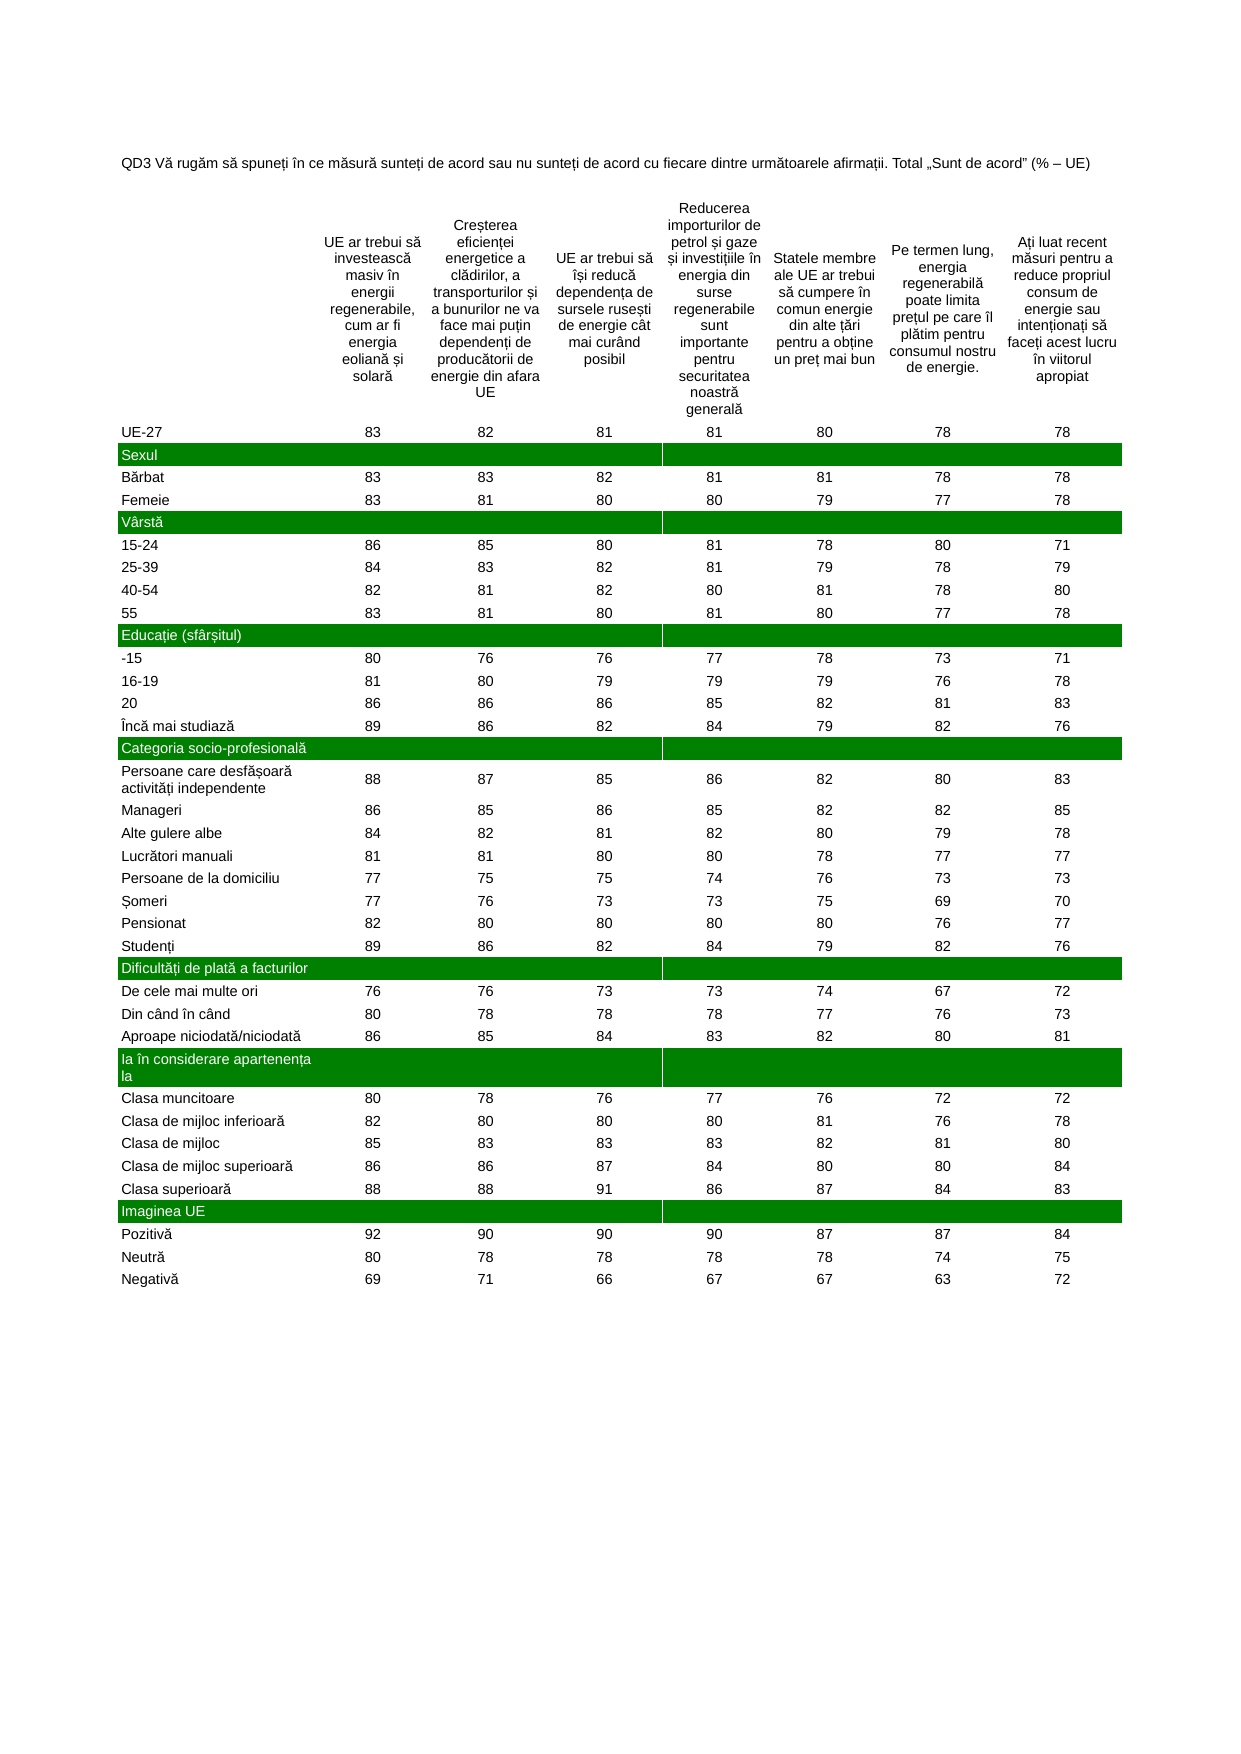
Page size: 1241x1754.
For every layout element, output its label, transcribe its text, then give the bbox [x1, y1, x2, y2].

table_cell 86 [663, 1178, 766, 1200]
table_cell [321, 1200, 424, 1223]
table_cell [546, 957, 662, 980]
table_cell 76 [546, 1087, 662, 1110]
table_cell 82 [424, 421, 546, 443]
table_cell 81 [546, 822, 662, 844]
table_cell [321, 443, 424, 466]
table_cell Clasa de mijloc inferioară [118, 1110, 321, 1132]
table_cell 83 [321, 601, 424, 624]
table_cell 78 [424, 1245, 546, 1268]
table_cell 40-54 [118, 579, 321, 601]
table_cell [766, 624, 883, 647]
table_cell [321, 1048, 424, 1087]
table_cell 80 [546, 601, 662, 624]
table_cell 81 [424, 844, 546, 867]
table_cell [663, 737, 766, 760]
table_cell 71 [424, 1268, 546, 1291]
table_cell 71 [1002, 647, 1122, 669]
table_cell [766, 1200, 883, 1223]
table_cell 82 [546, 466, 662, 488]
table_cell 78 [546, 1003, 662, 1025]
table_cell 82 [883, 799, 1002, 822]
table_cell 81 [663, 556, 766, 579]
table_cell [546, 737, 662, 760]
table_cell 82 [766, 760, 883, 799]
table_cell [1002, 957, 1122, 980]
table_cell 80 [663, 1110, 766, 1132]
table_cell 76 [321, 980, 424, 1002]
table_cell 86 [424, 1155, 546, 1177]
table_cell 86 [321, 692, 424, 714]
table_cell 77 [883, 601, 1002, 624]
table_cell 84 [883, 1178, 1002, 1200]
table_cell 84 [321, 556, 424, 579]
table_cell 80 [883, 1155, 1002, 1177]
table_cell 81 [883, 1132, 1002, 1155]
table_cell 84 [321, 822, 424, 844]
table_cell 20 [118, 692, 321, 714]
table_cell 80 [663, 912, 766, 935]
table_cell 66 [546, 1268, 662, 1291]
table_cell 76 [766, 867, 883, 889]
table_cell 74 [766, 980, 883, 1002]
table_cell 81 [321, 844, 424, 867]
table_cell Femeie [118, 489, 321, 511]
table_cell 79 [883, 822, 1002, 844]
table_cell Statele membre ale UE ar trebui să cumpere în comun energie din alte țări pentru a obține un preț mai bun [766, 197, 883, 421]
table_cell 76 [883, 1110, 1002, 1132]
table_cell 73 [546, 980, 662, 1002]
table_cell Categoria socio-profesională [118, 737, 321, 760]
table_cell 80 [546, 534, 662, 556]
table_cell 85 [424, 534, 546, 556]
table_cell 90 [424, 1223, 546, 1245]
table_cell 82 [663, 822, 766, 844]
table_cell Manageri [118, 799, 321, 822]
table_cell 80 [766, 601, 883, 624]
table_cell Negativă [118, 1268, 321, 1291]
table_cell 80 [663, 844, 766, 867]
table_cell 82 [883, 935, 1002, 957]
table_cell 80 [1002, 1132, 1122, 1155]
table_cell 78 [883, 556, 1002, 579]
table_cell 80 [546, 912, 662, 935]
table_cell 80 [321, 1003, 424, 1025]
table_cell 78 [663, 1003, 766, 1025]
table_cell 82 [766, 692, 883, 714]
table_cell 78 [883, 421, 1002, 443]
table_cell 84 [663, 1155, 766, 1177]
table_cell 77 [663, 1087, 766, 1110]
table_cell [766, 174, 883, 197]
table_cell 86 [424, 692, 546, 714]
table_cell 82 [546, 935, 662, 957]
table_cell [424, 737, 546, 760]
table_cell [1002, 511, 1122, 534]
table_cell 75 [546, 867, 662, 889]
table_cell 74 [663, 867, 766, 889]
table_cell 87 [424, 760, 546, 799]
table_cell 78 [424, 1087, 546, 1110]
table_cell Imaginea UE [118, 1200, 321, 1223]
table_cell 83 [546, 1132, 662, 1155]
table_cell 78 [766, 844, 883, 867]
table_cell Clasa de mijloc [118, 1132, 321, 1155]
table_cell 84 [663, 935, 766, 957]
table_cell Încă mai studiază [118, 715, 321, 737]
table_cell 83 [424, 1132, 546, 1155]
table_cell 73 [663, 890, 766, 912]
table_cell [546, 1048, 662, 1087]
table_cell 80 [766, 421, 883, 443]
table_cell 69 [321, 1268, 424, 1291]
table_cell 79 [766, 715, 883, 737]
table_cell 72 [1002, 980, 1122, 1002]
table_cell 80 [424, 1110, 546, 1132]
table_cell 81 [321, 669, 424, 692]
table_cell 85 [546, 760, 662, 799]
table_cell 81 [663, 466, 766, 488]
table_cell [883, 737, 1002, 760]
table_cell [424, 957, 546, 980]
table_cell 80 [546, 1110, 662, 1132]
table_cell Ia în considerare apartenența la [118, 1048, 321, 1087]
table_cell 70 [1002, 890, 1122, 912]
table_cell Aproape niciodată/niciodată [118, 1025, 321, 1048]
table_cell [118, 197, 321, 421]
table_cell 86 [546, 799, 662, 822]
table_cell 81 [663, 421, 766, 443]
table_cell [424, 624, 546, 647]
table_cell 86 [321, 1155, 424, 1177]
table_cell Persoane de la domiciliu [118, 867, 321, 889]
table_cell Clasa superioară [118, 1178, 321, 1200]
table_cell 81 [424, 579, 546, 601]
table_cell 86 [663, 760, 766, 799]
table_cell 82 [321, 1110, 424, 1132]
table_cell [766, 737, 883, 760]
table_cell [663, 511, 766, 534]
table_cell 74 [883, 1245, 1002, 1268]
table_cell 80 [883, 534, 1002, 556]
table_cell 77 [663, 647, 766, 669]
table_cell [1002, 1200, 1122, 1223]
table_cell Pozitivă [118, 1223, 321, 1245]
table_cell 87 [766, 1223, 883, 1245]
table_cell 83 [321, 466, 424, 488]
table_cell [883, 174, 1002, 197]
table_cell 83 [663, 1132, 766, 1155]
table_cell 85 [663, 799, 766, 822]
table_cell 81 [883, 692, 1002, 714]
table_cell 84 [546, 1025, 662, 1048]
table_cell 72 [883, 1087, 1002, 1110]
table_cell 85 [321, 1132, 424, 1155]
table_cell [321, 511, 424, 534]
table_cell 80 [424, 669, 546, 692]
table_cell 78 [1002, 1110, 1122, 1132]
table_cell 67 [883, 980, 1002, 1002]
table_cell 78 [883, 466, 1002, 488]
table_cell 77 [766, 1003, 883, 1025]
table_cell [321, 174, 424, 197]
table_cell [883, 624, 1002, 647]
table_cell 72 [1002, 1268, 1122, 1291]
table_cell [424, 1200, 546, 1223]
table_cell [883, 957, 1002, 980]
table_cell 67 [663, 1268, 766, 1291]
table_cell 78 [1002, 489, 1122, 511]
table_cell De cele mai multe ori [118, 980, 321, 1002]
table_cell 75 [1002, 1245, 1122, 1268]
table_cell 78 [766, 534, 883, 556]
table_cell Sexul [118, 443, 321, 466]
table_cell Vârstă [118, 511, 321, 534]
table_cell 76 [546, 647, 662, 669]
table_cell Bărbat [118, 466, 321, 488]
table_cell [424, 174, 546, 197]
table_cell 88 [321, 1178, 424, 1200]
table_cell 81 [766, 579, 883, 601]
table_cell 85 [663, 692, 766, 714]
table_cell UE ar trebui să investească masiv în energii regenerabile, cum ar fi energia eoliană și solară [321, 197, 424, 421]
table_cell Din când în când [118, 1003, 321, 1025]
table_cell 77 [1002, 912, 1122, 935]
table_cell 73 [883, 867, 1002, 889]
table_cell [1002, 737, 1122, 760]
table_cell [321, 737, 424, 760]
table_cell 78 [766, 1245, 883, 1268]
table_cell [663, 624, 766, 647]
table_cell 81 [766, 1110, 883, 1132]
table_cell 81 [663, 601, 766, 624]
table_cell 85 [424, 1025, 546, 1048]
table_cell 83 [663, 1025, 766, 1048]
table_cell 83 [1002, 1178, 1122, 1200]
table_cell 83 [321, 489, 424, 511]
table_cell 86 [424, 935, 546, 957]
table_cell [546, 174, 662, 197]
table_cell 89 [321, 935, 424, 957]
table_cell 86 [424, 715, 546, 737]
table_cell Ați luat recent măsuri pentru a reduce propriul consum de energie sau intenționați să faceți acest lucru în viitorul apropiat [1002, 197, 1122, 421]
table_cell 76 [424, 647, 546, 669]
table_cell Dificultăți de plată a facturilor [118, 957, 321, 980]
table_cell 92 [321, 1223, 424, 1245]
table_cell 80 [321, 1087, 424, 1110]
table_cell 77 [883, 844, 1002, 867]
table_cell 82 [321, 912, 424, 935]
table_cell UE ar trebui să își reducă dependența de sursele rusești de energie cât mai curând posibil [546, 197, 662, 421]
table_cell Pensionat [118, 912, 321, 935]
table_cell 79 [1002, 556, 1122, 579]
table_cell 86 [546, 692, 662, 714]
table_cell 78 [883, 579, 1002, 601]
table_cell [766, 1048, 883, 1087]
table_cell 73 [883, 647, 1002, 669]
table_cell [424, 1048, 546, 1087]
table_cell 80 [766, 822, 883, 844]
table_cell 79 [766, 489, 883, 511]
table_cell 78 [1002, 669, 1122, 692]
table_cell 81 [424, 489, 546, 511]
table_cell 78 [546, 1245, 662, 1268]
table_cell [321, 624, 424, 647]
table_cell 73 [1002, 1003, 1122, 1025]
table_cell 80 [766, 912, 883, 935]
table_cell 79 [766, 935, 883, 957]
table_cell 86 [321, 1025, 424, 1048]
table_cell 90 [663, 1223, 766, 1245]
table_cell Alte gulere albe [118, 822, 321, 844]
table_cell [424, 511, 546, 534]
table_cell 83 [424, 466, 546, 488]
table_cell 16-19 [118, 669, 321, 692]
table_cell [118, 174, 321, 197]
table_cell 80 [883, 1025, 1002, 1048]
table_cell 83 [424, 556, 546, 579]
table_cell Clasa de mijloc superioară [118, 1155, 321, 1177]
table_cell 87 [766, 1178, 883, 1200]
table_cell 55 [118, 601, 321, 624]
table_cell [546, 1200, 662, 1223]
table_cell [883, 511, 1002, 534]
table_cell 80 [546, 489, 662, 511]
table_cell 76 [883, 912, 1002, 935]
table_cell 82 [766, 1025, 883, 1048]
table_cell Neutră [118, 1245, 321, 1268]
table_cell [663, 174, 766, 197]
table_cell 77 [321, 890, 424, 912]
table_cell Șomeri [118, 890, 321, 912]
table_cell 78 [1002, 421, 1122, 443]
table_cell 82 [883, 715, 1002, 737]
table_cell [883, 1048, 1002, 1087]
table_cell 67 [766, 1268, 883, 1291]
table_cell Studenți [118, 935, 321, 957]
table_cell [663, 443, 766, 466]
table_cell 80 [883, 760, 1002, 799]
table_cell 80 [321, 1245, 424, 1268]
table_cell 78 [424, 1003, 546, 1025]
table_cell 80 [1002, 579, 1122, 601]
table_cell 76 [424, 980, 546, 1002]
table_cell 81 [424, 601, 546, 624]
table_cell 84 [663, 715, 766, 737]
table_cell [1002, 443, 1122, 466]
table_cell [424, 443, 546, 466]
table_cell 90 [546, 1223, 662, 1245]
table_cell [546, 443, 662, 466]
table_cell 72 [1002, 1087, 1122, 1110]
table_cell [663, 1048, 766, 1087]
table_cell 79 [663, 669, 766, 692]
table_cell 78 [1002, 601, 1122, 624]
table_cell UE-27 [118, 421, 321, 443]
table_cell [1002, 1048, 1122, 1087]
table_cell 77 [1002, 844, 1122, 867]
table_cell 80 [663, 489, 766, 511]
table_cell 77 [321, 867, 424, 889]
table_cell 81 [766, 466, 883, 488]
table_cell [1002, 624, 1122, 647]
table_cell 25-39 [118, 556, 321, 579]
table_cell [766, 511, 883, 534]
table_cell 78 [663, 1245, 766, 1268]
table_cell 80 [546, 844, 662, 867]
table_cell [663, 1200, 766, 1223]
table_cell [546, 624, 662, 647]
table_cell [766, 443, 883, 466]
table_cell 82 [424, 822, 546, 844]
table_cell [663, 957, 766, 980]
table_cell 87 [883, 1223, 1002, 1245]
table_cell 78 [1002, 822, 1122, 844]
table_cell 76 [883, 669, 1002, 692]
table_cell 69 [883, 890, 1002, 912]
table_cell Educație (sfârșitul) [118, 624, 321, 647]
table_cell 82 [546, 556, 662, 579]
table_cell 73 [546, 890, 662, 912]
table_cell 71 [1002, 534, 1122, 556]
table_cell 79 [766, 669, 883, 692]
table_cell Persoane care desfășoară activități independente [118, 760, 321, 799]
table_cell Creșterea eficienței energetice a clădirilor, a transporturilor și a bunurilor ne va face mai puțin dependenți de producătorii de energie din afara UE [424, 197, 546, 421]
table_cell 15-24 [118, 534, 321, 556]
table_cell 78 [766, 647, 883, 669]
table_cell 89 [321, 715, 424, 737]
table_cell 80 [663, 579, 766, 601]
table_cell 81 [1002, 1025, 1122, 1048]
table_cell [883, 443, 1002, 466]
table_cell 79 [766, 556, 883, 579]
table_cell [1002, 174, 1122, 197]
table_cell 76 [883, 1003, 1002, 1025]
table_cell 85 [424, 799, 546, 822]
table_cell 84 [1002, 1155, 1122, 1177]
table_cell 81 [663, 534, 766, 556]
table_cell 80 [766, 1155, 883, 1177]
table_cell 63 [883, 1268, 1002, 1291]
table_cell 75 [766, 890, 883, 912]
table_cell 83 [1002, 760, 1122, 799]
table_cell 86 [321, 534, 424, 556]
table_cell 80 [321, 647, 424, 669]
table_cell 76 [424, 890, 546, 912]
table_cell 85 [1002, 799, 1122, 822]
table_cell Pe termen lung, energia regenerabilă poate limita prețul pe care îl plătim pentru consumul nostru de energie. [883, 197, 1002, 421]
table_cell 76 [766, 1087, 883, 1110]
table_cell Reducerea importurilor de petrol și gaze și investițiile în energia din surse regenerabile sunt importante pentru securitatea noastră generală [663, 197, 766, 421]
table_cell [546, 511, 662, 534]
table_cell 82 [766, 1132, 883, 1155]
table_cell 80 [424, 912, 546, 935]
table_cell 82 [546, 579, 662, 601]
table_cell 75 [424, 867, 546, 889]
table_cell 82 [321, 579, 424, 601]
table_cell 78 [1002, 466, 1122, 488]
table_cell Clasa muncitoare [118, 1087, 321, 1110]
table_cell 76 [1002, 935, 1122, 957]
table_cell Lucrători manuali [118, 844, 321, 867]
table_cell 84 [1002, 1223, 1122, 1245]
table_cell 79 [546, 669, 662, 692]
table_cell 87 [546, 1155, 662, 1177]
table_cell [883, 1200, 1002, 1223]
table_cell 76 [1002, 715, 1122, 737]
table_cell 88 [424, 1178, 546, 1200]
table_cell 86 [321, 799, 424, 822]
table_cell 82 [546, 715, 662, 737]
table_cell 82 [766, 799, 883, 822]
table_cell 88 [321, 760, 424, 799]
table_cell 91 [546, 1178, 662, 1200]
table_header QD3 Vă rugăm să spuneți în ce măsură sunteți de acord sau nu sunteți de acord cu fiecare dintre următoarele afirmații. Total „Sunt de acord” (% – UE) [118, 152, 1122, 174]
table_cell [321, 957, 424, 980]
table_cell [766, 957, 883, 980]
table_cell 73 [663, 980, 766, 1002]
table_cell 81 [546, 421, 662, 443]
table_cell 77 [883, 489, 1002, 511]
table_cell 73 [1002, 867, 1122, 889]
table_cell 83 [1002, 692, 1122, 714]
table_cell 83 [321, 421, 424, 443]
table_cell -15 [118, 647, 321, 669]
